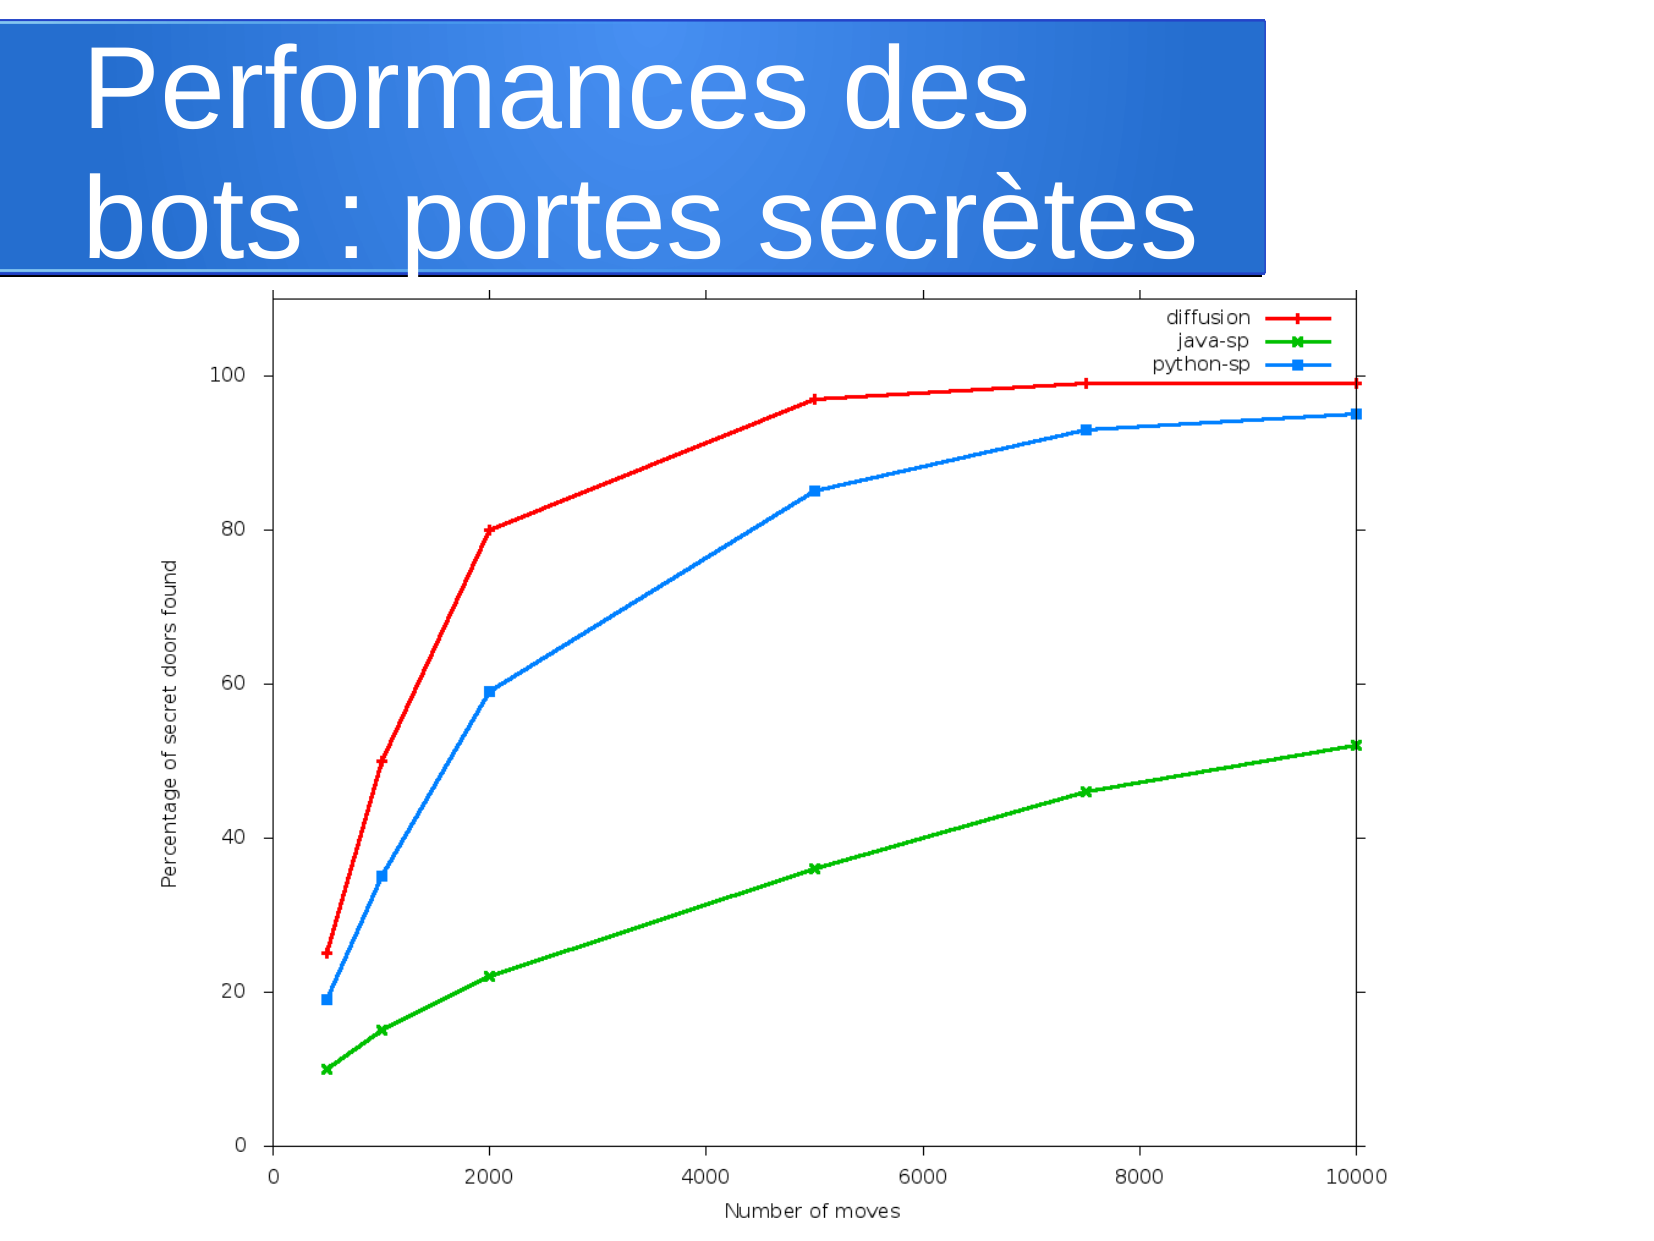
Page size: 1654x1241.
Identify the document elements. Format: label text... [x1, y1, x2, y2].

picture [154, 290, 1406, 1229]
title Performances des bots : portes secrètes [82, 22, 1250, 284]
picture [0, 17, 1270, 282]
